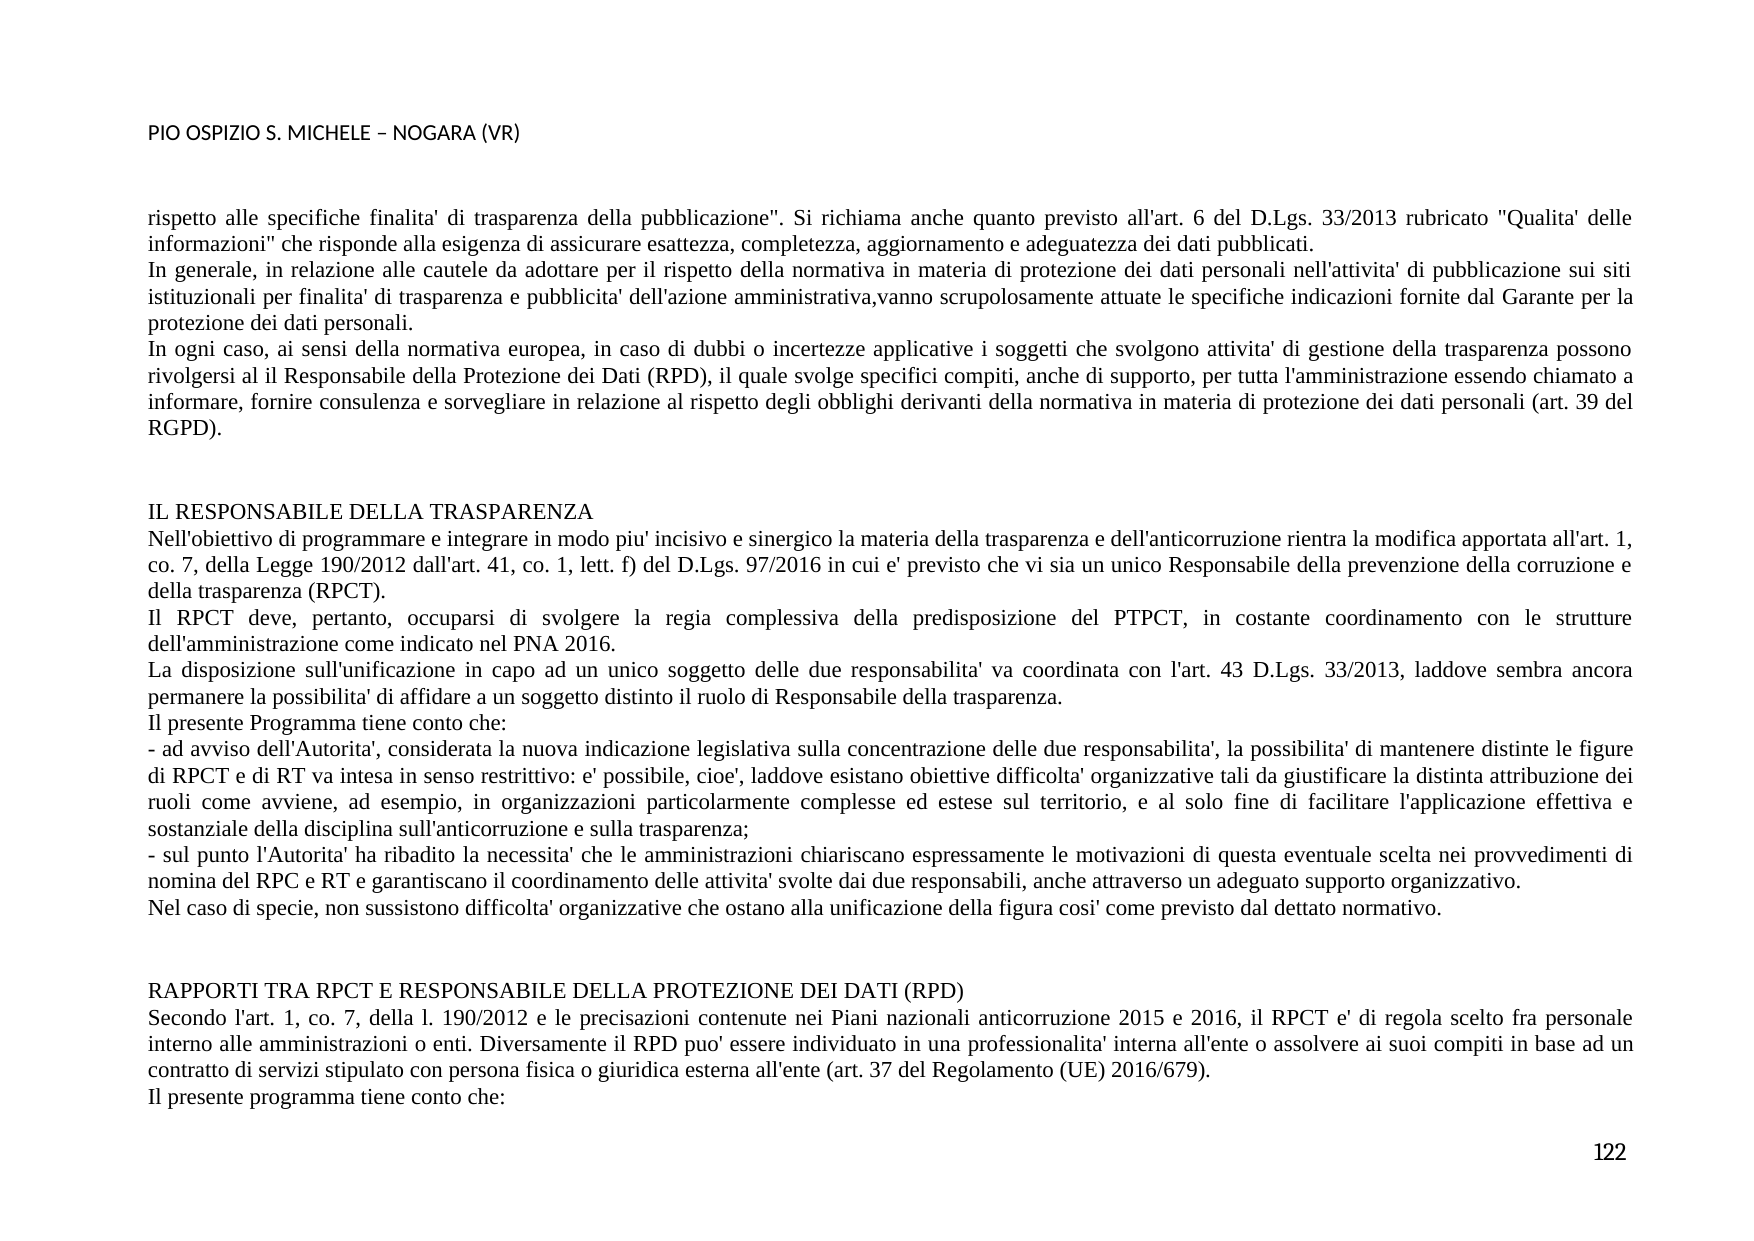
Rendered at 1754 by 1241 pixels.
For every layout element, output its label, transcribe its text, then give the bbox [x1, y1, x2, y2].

text rispetto alle specifiche finalita' di trasparenza della pubblicazione". Si richiama anche quanto previsto all'art. 6 del D.Lgs. 33/2013 rubricato "Qualita' delle informazioni" che risponde alla esigenza di assicurare esattezza, completezza, aggiornamento e adeguatezza dei dati pubblicati. [148, 204, 1636, 256]
text In ogni caso, ai sensi della normativa europea, in caso di dubbi o incertezze applicative i soggetti che svolgono attivita' di gestione della trasparenza possono rivolgersi al il Responsabile della Protezione dei Dati (RPD), il quale svolge specifici compiti, anche di supporto, per tutta l'amministrazione essendo chiamato a informare, fornire consulenza e sorvegliare in relazione al rispetto degli obblighi derivanti della normativa in materia di protezione dei dati personali (art. 39 del RGPD). [148, 335, 1636, 441]
text - ad avviso dell'Autorita', considerata la nuova indicazione legislativa sulla concentrazione delle due responsabilita', la possibilita' di mantenere distinte le figure di RPCT e di RT va intesa in senso restrittivo: e' possibile, cioe', laddove esistano obiettive difficolta' organizzative tali da giustificare la distinta attribuzione dei ruoli come avviene, ad esempio, in organizzazioni particolarmente complesse ed estese sul territorio, e al solo fine di facilitare l'applicazione effettiva e sostanziale della disciplina sull'anticorruzione e sulla trasparenza; [148, 736, 1636, 841]
text RAPPORTI TRA RPCT E RESPONSABILE DELLA PROTEZIONE DEI DATI (RPD) [148, 977, 1636, 1004]
text La disposizione sull'unificazione in capo ad un unico soggetto delle due responsabilita' va coordinata con l'art. 43 D.Lgs. 33/2013, laddove sembra ancora permanere la possibilita' di affidare a un soggetto distinto il ruolo di Responsabile della trasparenza. [148, 656, 1636, 709]
text Nel caso di specie, non sussistono difficolta' organizzative che ostano alla unificazione della figura cosi' come previsto dal dettato normativo. [148, 894, 1636, 920]
text Il presente Programma tiene conto che: [148, 709, 1636, 736]
text Nell'obiettivo di programmare e integrare in modo piu' incisivo e sinergico la materia della trasparenza e dell'anticorruzione rientra la modifica apportata all'art. 1, co. 7, della Legge 190/2012 dall'art. 41, co. 1, lett. f) del D.Lgs. 97/2016 in cui e' previsto che vi sia un unico Responsabile della prevenzione della corruzione e della trasparenza (RPCT). [148, 525, 1636, 604]
text In generale, in relazione alle cautele da adottare per il rispetto della normativa in materia di protezione dei dati personali nell'attivita' di pubblicazione sui siti istituzionali per finalita' di trasparenza e pubblicita' dell'azione amministrativa,vanno scrupolosamente attuate le specifiche indicazioni fornite dal Garante per la protezione dei dati personali. [148, 256, 1636, 335]
text Il RPCT deve, pertanto, occuparsi di svolgere la regia complessiva della predisposizione del PTPCT, in costante coordinamento con le strutture dell'amministrazione come indicato nel PNA 2016. [148, 604, 1636, 656]
text IL RESPONSABILE DELLA TRASPARENZA [148, 498, 1636, 525]
text Il presente programma tiene conto che: [148, 1083, 1636, 1109]
text Secondo l'art. 1, co. 7, della l. 190/2012 e le precisazioni contenute nei Piani nazionali anticorruzione 2015 e 2016, il RPCT e' di regola scelto fra personale interno alle amministrazioni o enti. Diversamente il RPD puo' essere individuato in una professionalita' interna all'ente o assolvere ai suoi compiti in base ad un contratto di servizi stipulato con persona fisica o giuridica esterna all'ente (art. 37 del Regolamento (UE) 2016/679). [148, 1004, 1636, 1083]
text - sul punto l'Autorita' ha ribadito la necessita' che le amministrazioni chiariscano espressamente le motivazioni di questa eventuale scelta nei provvedimenti di nomina del RPC e RT e garantiscano il coordinamento delle attivita' svolte dai due responsabili, anche attraverso un adeguato supporto organizzativo. [148, 841, 1636, 894]
